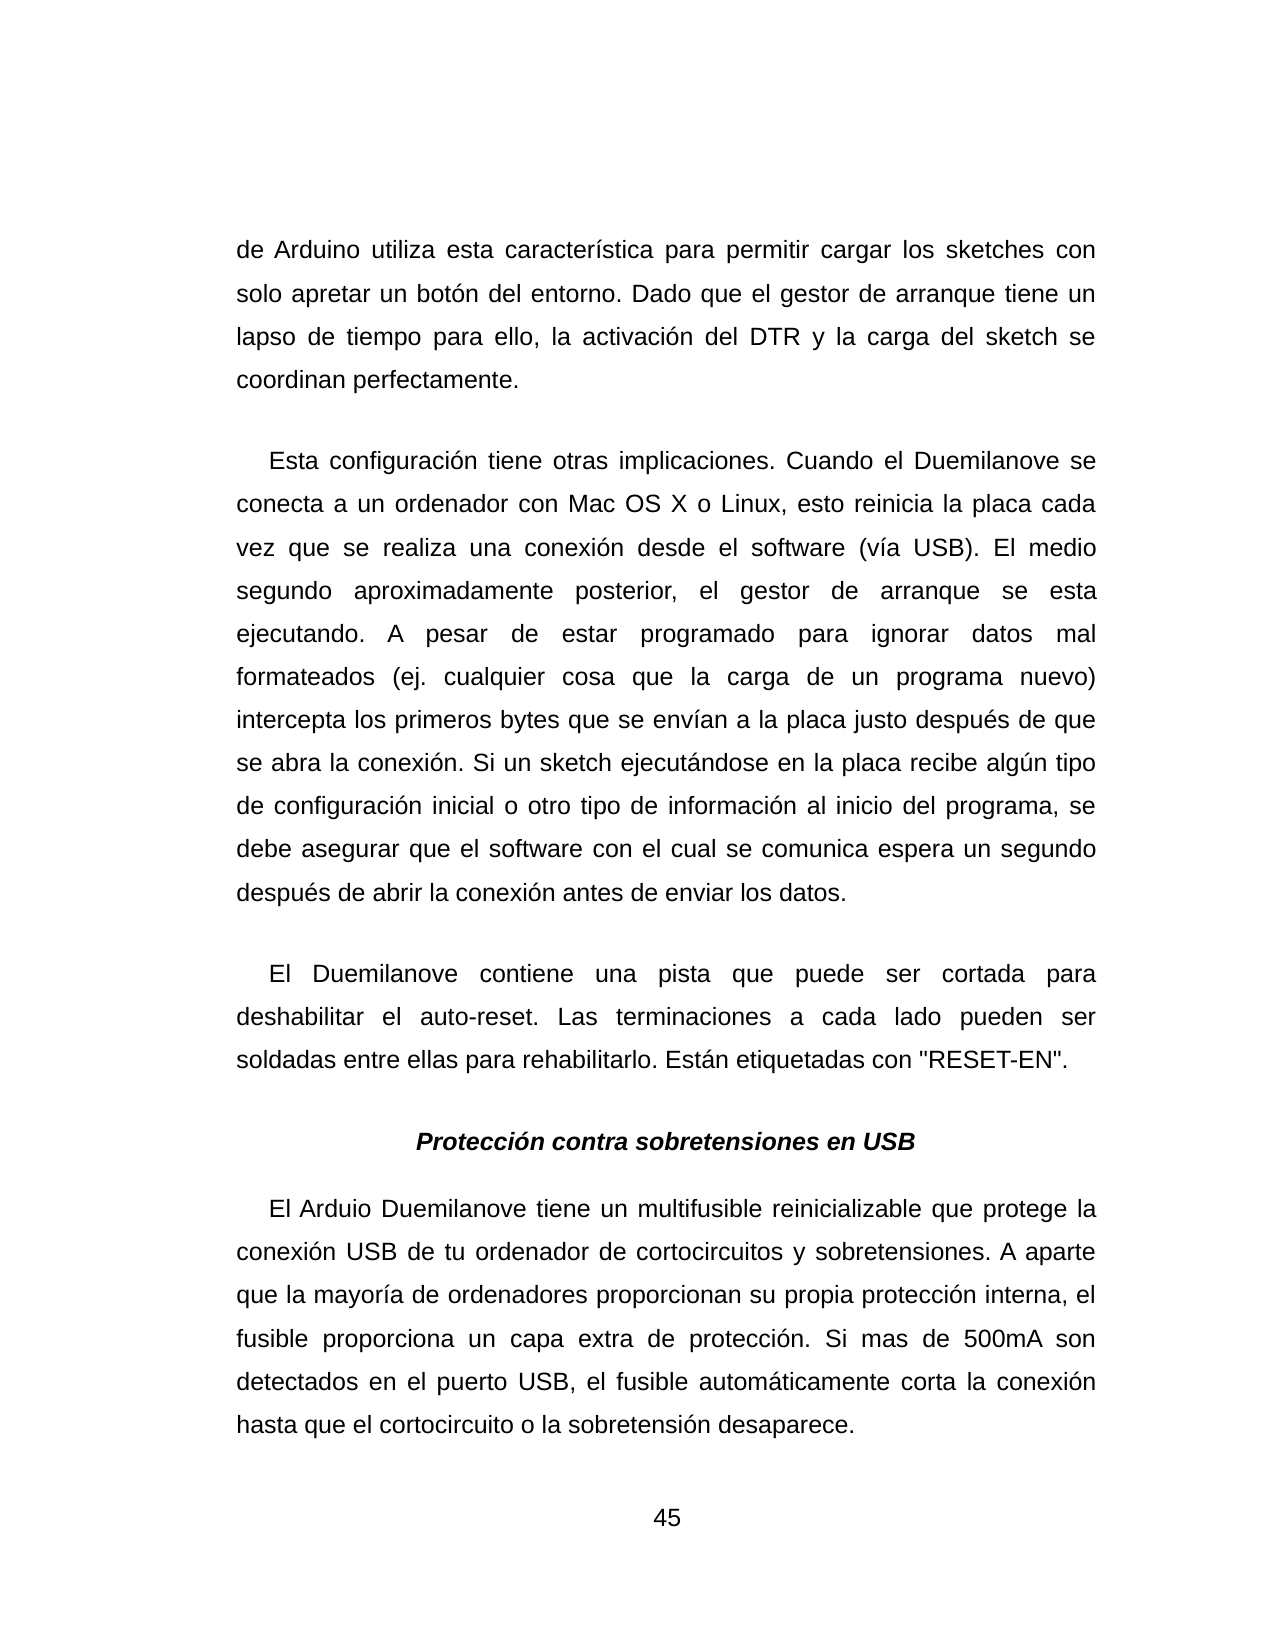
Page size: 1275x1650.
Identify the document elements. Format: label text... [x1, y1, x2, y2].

text El Duemilanove contiene una pista que puede ser cortada para deshabilitar el auto-reset. Las terminaciones a cada lado pueden ser soldadas entre ellas para rehabilitarlo. Están etiquetadas con "RESET-EN". [236, 959, 1098, 1074]
subtitle Protección contra sobretensiones en USB [236, 1127, 1098, 1156]
text de Arduino utiliza esta característica para permitir cargar los sketches con solo apretar un botón del entorno. Dado que el gestor de arranque tiene un lapso de tiempo para ello, la activación del DTR y la carga del sketch se coordinan perfectamente. [236, 235, 1098, 393]
text Esta configuración tiene otras implicaciones. Cuando el Duemilanove se conecta a un ordenador con Mac OS X o Linux, esto reinicia la placa cada vez que se realiza una conexión desde el software (vía USB). El medio segundo aproximadamente posterior, el gestor de arranque se esta ejecutando. A pesar de estar programado para ignorar datos mal formateados (ej. cualquier cosa que la carga de un programa nuevo) intercepta los primeros bytes que se envían a la placa justo después de que se abra la conexión. Si un sketch ejecutándose en la placa recibe algún tipo de configuración inicial o otro tipo de información al inicio del programa, se debe asegurar que el software con el cual se comunica espera un segundo después de abrir la conexión antes de enviar los datos. [236, 446, 1098, 906]
text El Arduio Duemilanove tiene un multifusible reinicializable que protege la conexión USB de tu ordenador de cortocircuitos y sobretensiones. A aparte que la mayoría de ordenadores proporcionan su propia protección interna, el fusible proporciona un capa extra de protección. Si mas de 500mA son detectados en el puerto USB, el fusible automáticamente corta la conexión hasta que el cortocircuito o la sobretensión desaparece. [236, 1194, 1098, 1438]
